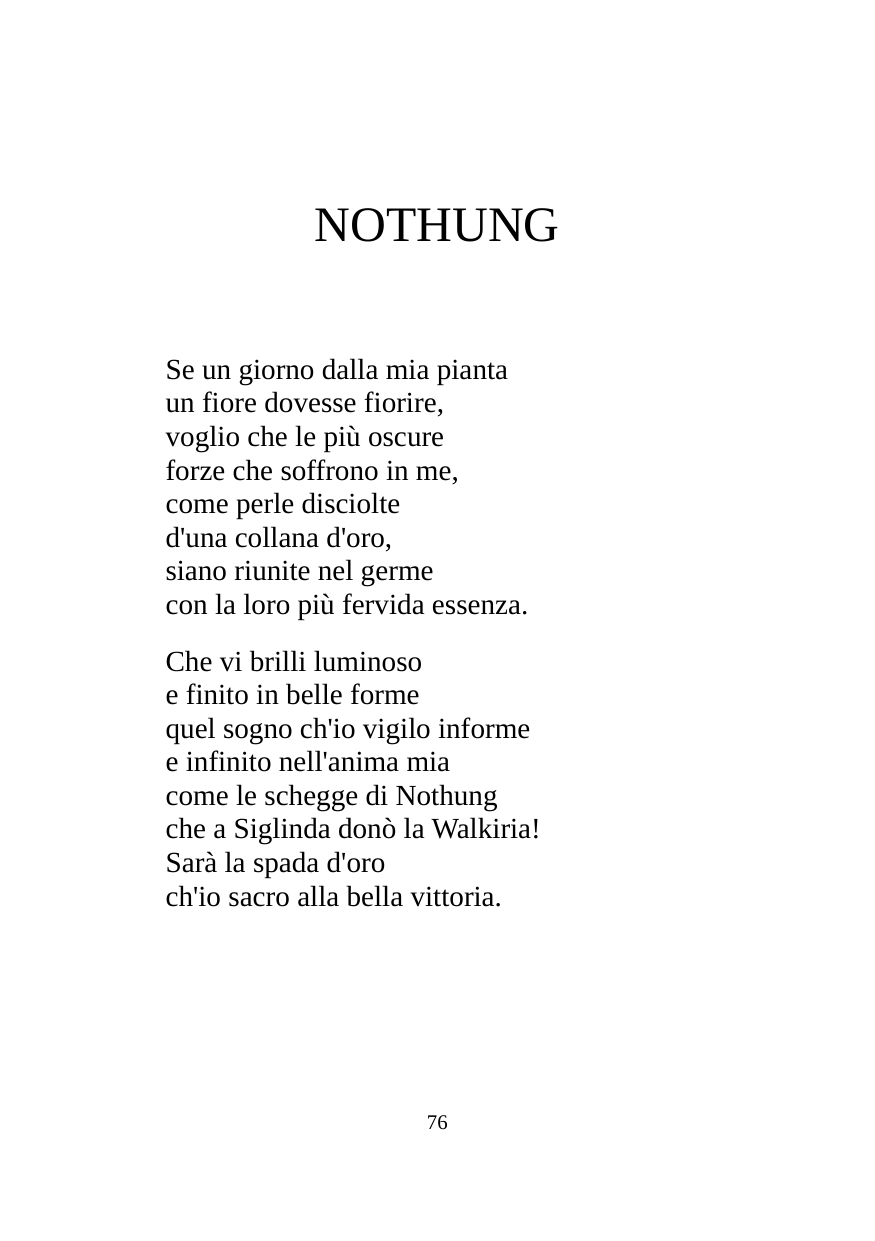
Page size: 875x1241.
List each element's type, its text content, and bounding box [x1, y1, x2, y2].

text Se un giorno dalla mia pianta un fiore dovesse fiorire, voglio che le più oscure forze che soffrono in me, come perle disciolte d'una collana d'oro, siano riunite nel germe con la loro più fervida essenza. [165, 352, 768, 620]
subtitle NOTHUNG [106, 195, 768, 252]
text Che vi brilli luminoso e finito in belle forme quel sogno ch'io vigilo informe e infinito nell'anima mia come le schegge di Nothung che a Siglinda donò la Walkiria! Sarà la spada d'oro ch'io sacro alla bella vittoria. [165, 644, 768, 912]
